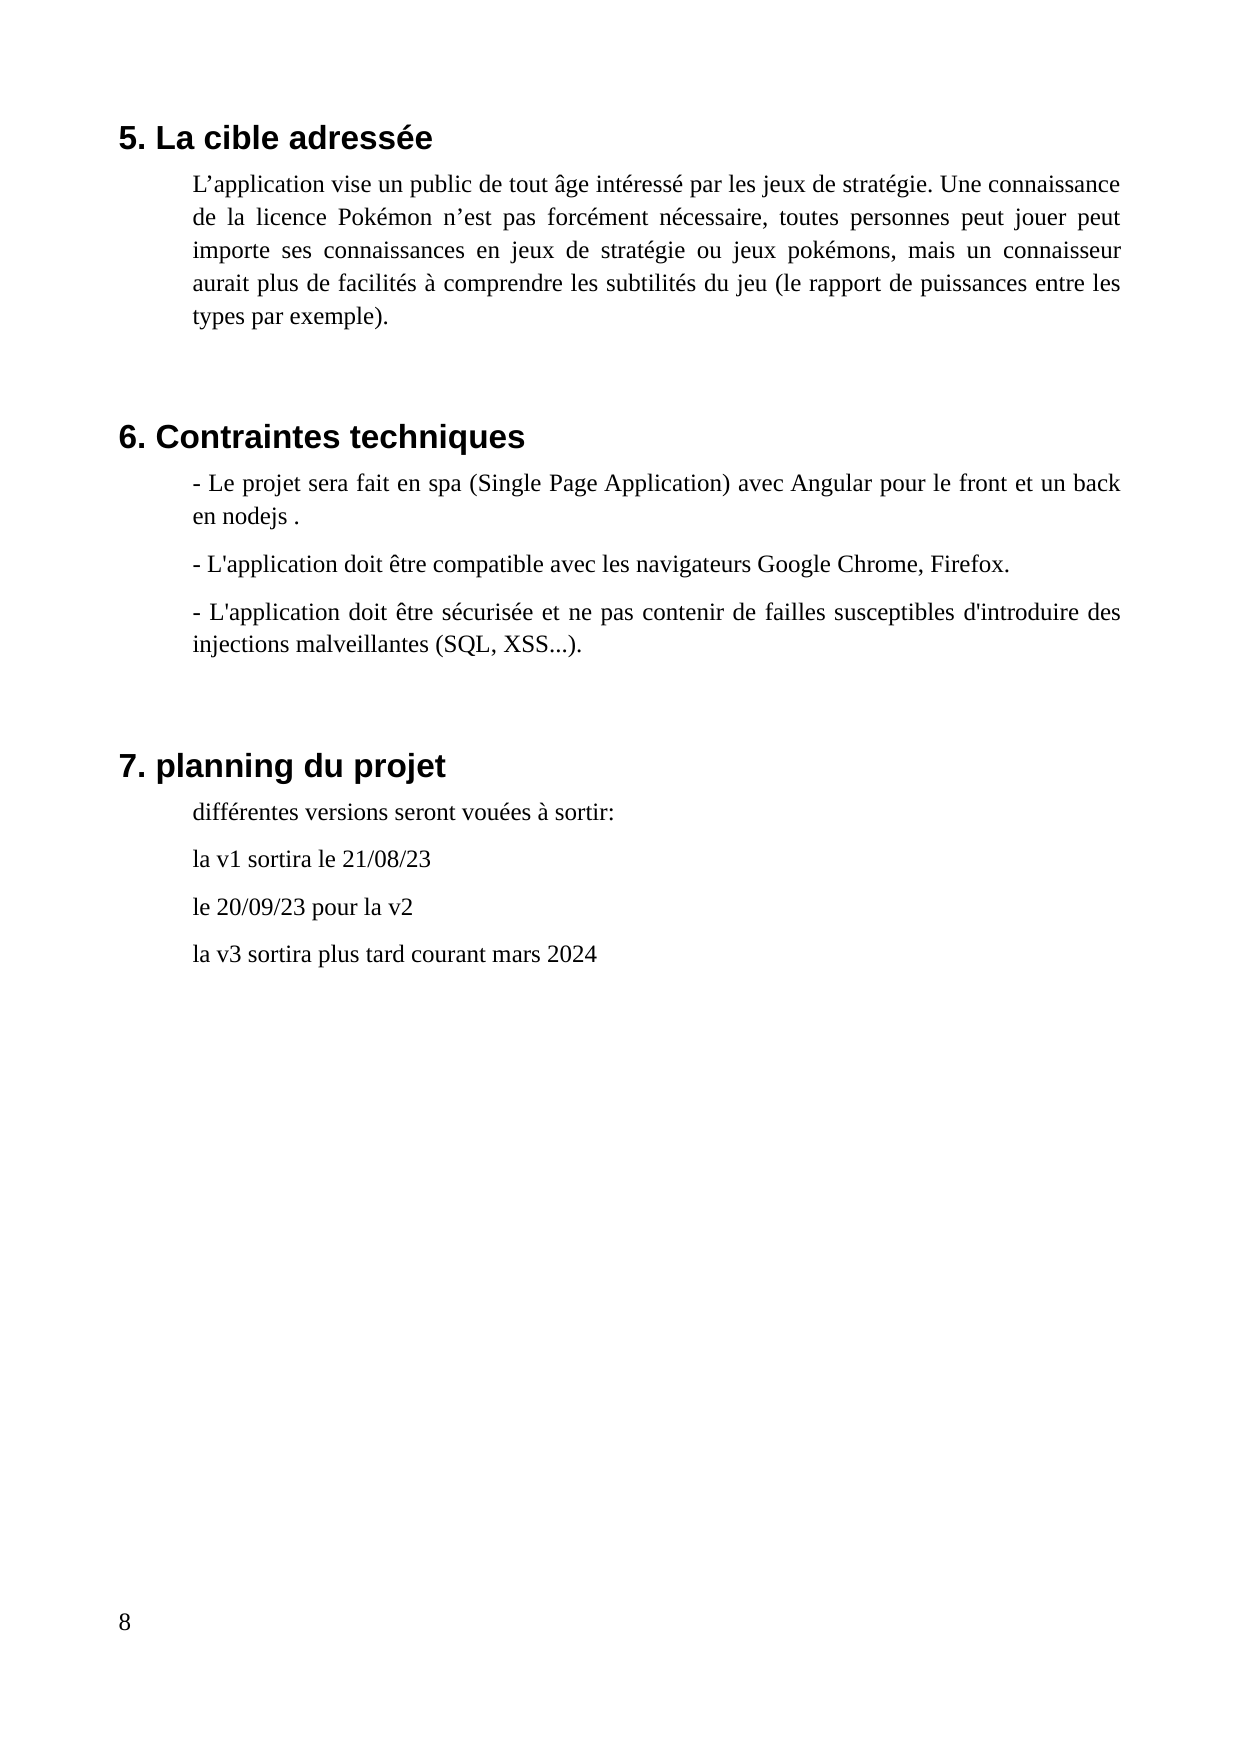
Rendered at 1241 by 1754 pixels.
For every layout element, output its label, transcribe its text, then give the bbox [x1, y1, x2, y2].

text la v3 sortira plus tard courant mars 2024 [192, 939, 1122, 968]
subtitle 7. planning du projet [118, 746, 1122, 784]
subtitle 5. La cible adressée [118, 118, 1122, 157]
subtitle 6. Contraintes techniques [118, 417, 1122, 456]
text - Le projet sera fait en spa (Single Page Application) avec Angular pour le front et un back en nodejs . [192, 468, 1122, 530]
text la v1 sortira le 21/08/23 [192, 844, 1122, 873]
text - L'application doit être compatible avec les navigateurs Google Chrome, Firefox. [192, 549, 1122, 578]
text - L'application doit être sécurisée et ne pas contenir de failles susceptibles d'introduire des injections malveillantes (SQL, XSS...). [192, 597, 1122, 658]
text différentes versions seront vouées à sortir: [192, 797, 1122, 825]
text L’application vise un public de tout âge intéressé par les jeux de stratégie. Une connaissance de la licence Pokémon n’est pas forcément nécessaire, toutes personnes peut jouer peut importe ses connaissances en jeux de stratégie ou jeux pokémons, mais un connaisseur aurait plus de facilités à comprendre les subtilités du jeu (le rapport de puissances entre les types par exemple). [192, 169, 1122, 330]
text le 20/09/23 pour la v2 [192, 892, 1122, 921]
